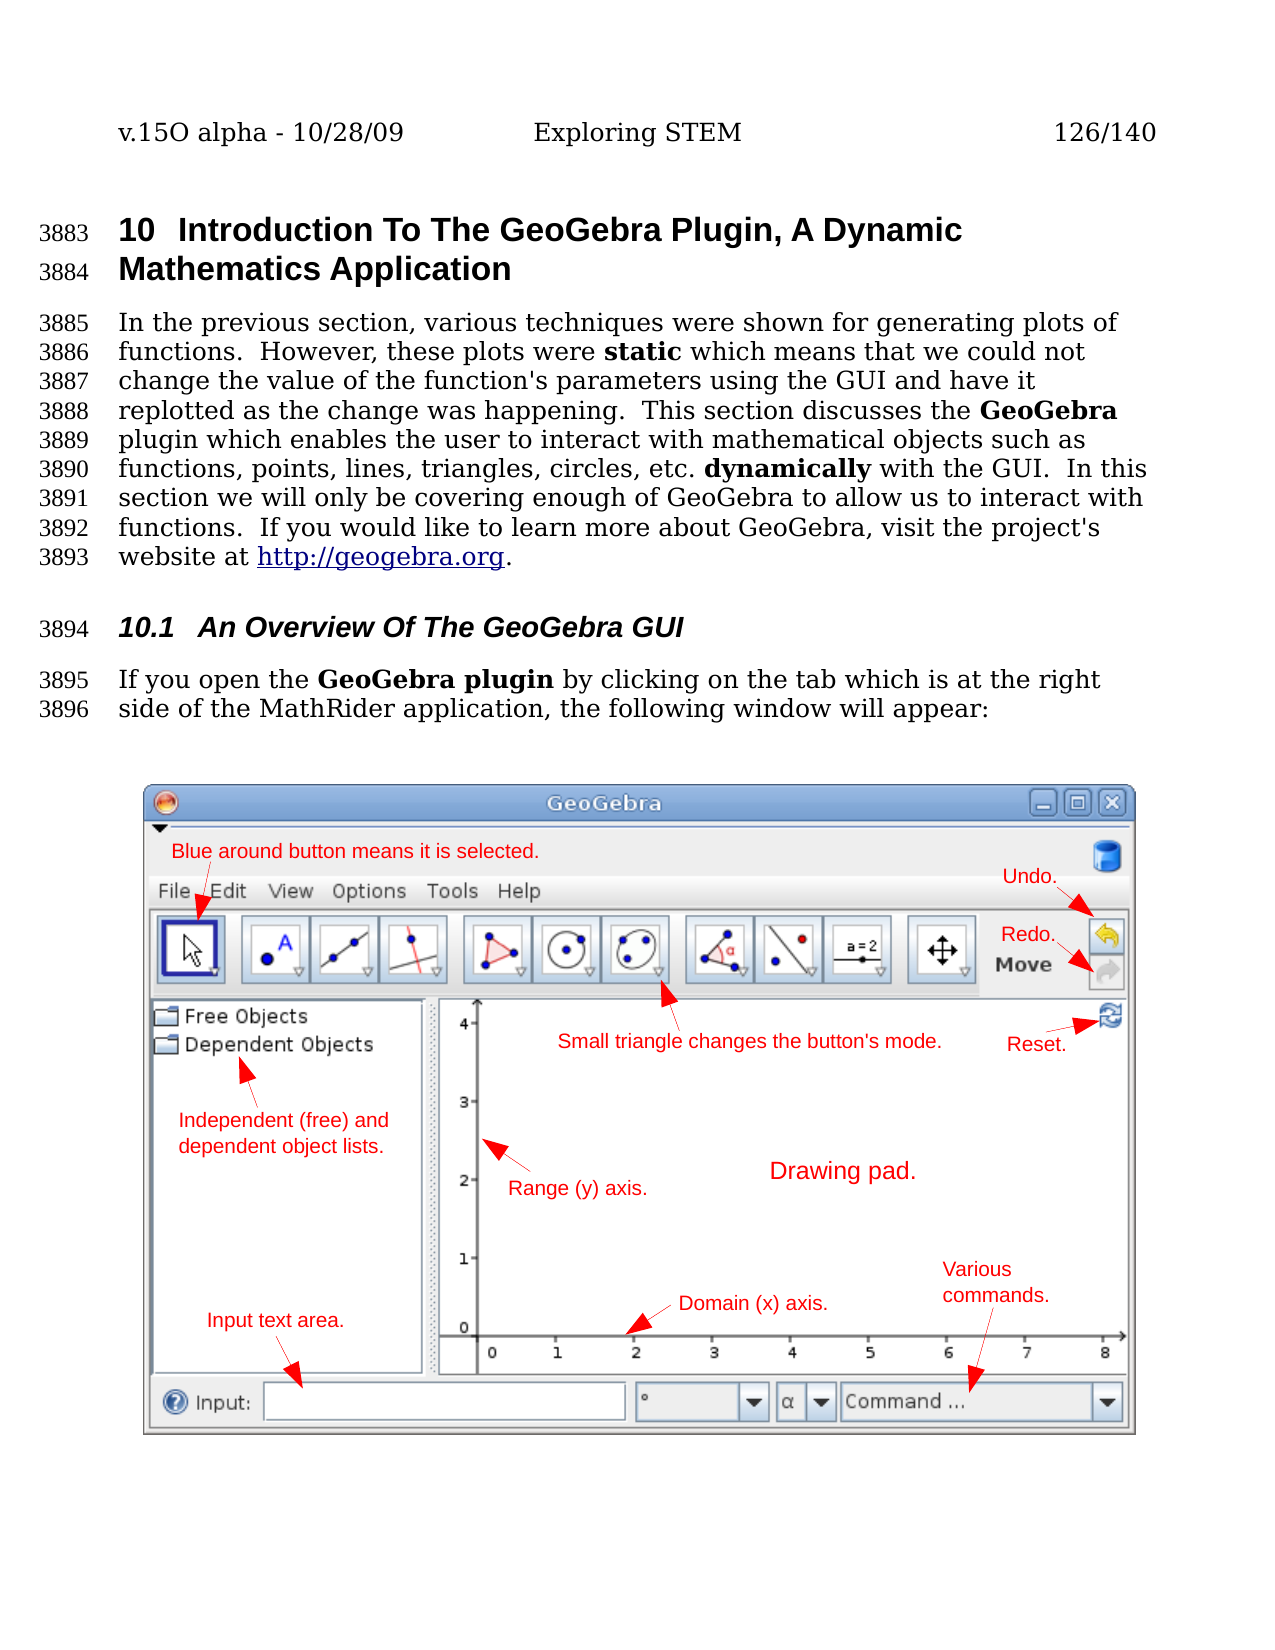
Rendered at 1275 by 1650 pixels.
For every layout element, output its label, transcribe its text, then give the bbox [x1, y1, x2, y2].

subtitle Introduction To The GeoGebra Plugin, A Dynamic Mathematics Application [118, 210, 1157, 287]
text If you open the GeoGebra plugin by clicking on the tab which is at the right side of the MathRider application, the following window will appear: [118, 665, 1157, 723]
subtitle An Overview Of The GeoGebra GUI [118, 610, 1157, 644]
text In the previous section, various techniques were shown for generating plots of functions. However, these plots were static which means that we could not change the value of the function's parameters using the GUI and have it replotted as the change was happening. This section discusses the GeoGebra plugin which enables the user to interact with mathematical objects such as functions, points, lines, triangles, circles, etc. dynamically with the GUI. In this section we will only be covering enough of GeoGebra to allow us to interact with functions. If you would like to learn more about GeoGebra, visit the project's website at http://geogebra.org. [118, 308, 1157, 571]
